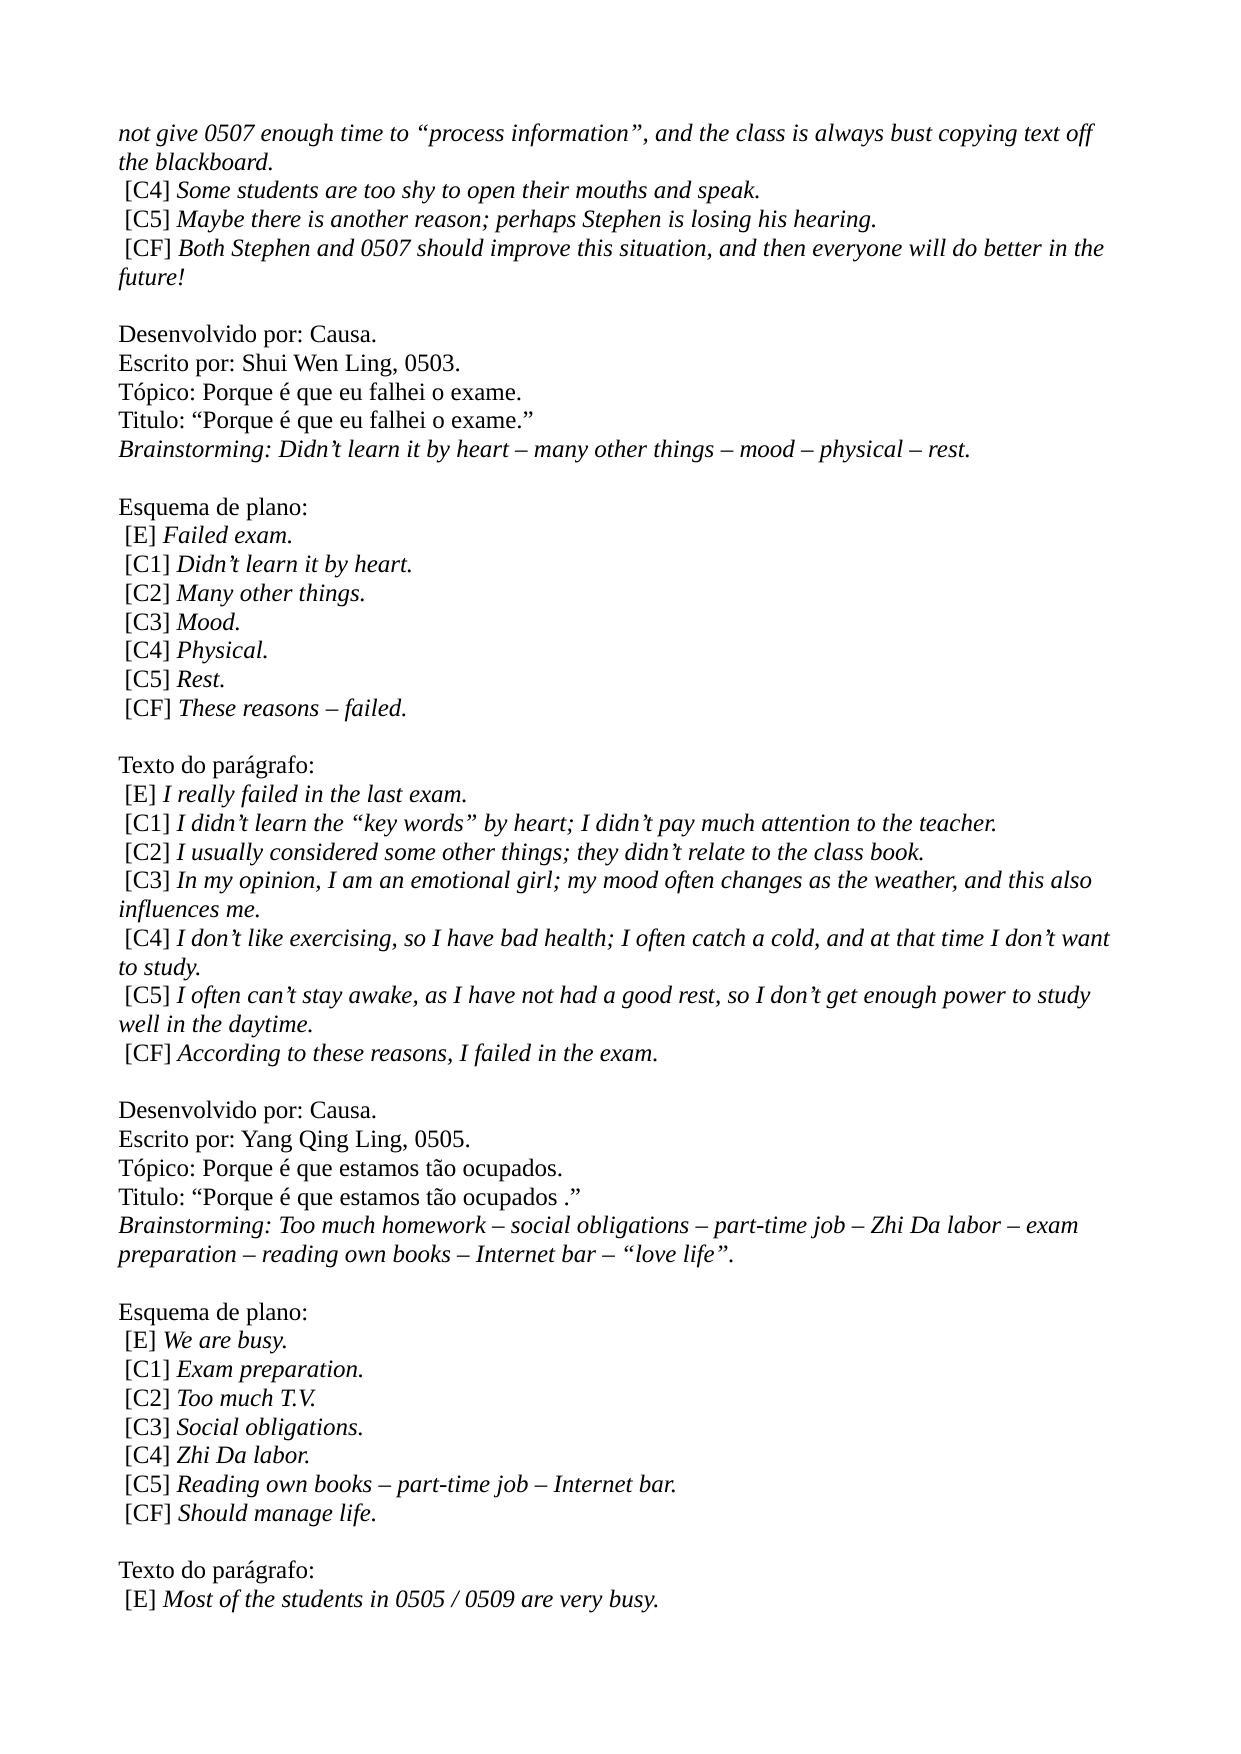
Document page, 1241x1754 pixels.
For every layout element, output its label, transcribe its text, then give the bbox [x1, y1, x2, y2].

text Esquema de plano: [E] Failed exam. [C1] Didn’t learn it by heart. [C2] Many other things. [C3] Mood. [C4] Physical. [C5] Rest. [CF] These reasons – failed. [118, 492, 1122, 751]
text not give 0507 enough time to “process information”, and the class is always bust copying text off the blackboard. [C4] Some students are too shy to open their mouths and speak. [C5] Maybe there is another reason; perhaps Stephen is losing his hearing. [CF] Both Stephen and 0507 should improve this situation, and then everyone will do better in the future! Desenvolvido por: Causa. Escrito por: Shui Wen Ling, 0503. Tópico: Porque é que eu falhei o exame. Titulo: “Porque é que eu falhei o exame.” Brainstorming: Didn’t learn it by heart – many other things – mood – physical – rest. [118, 118, 1122, 492]
text Texto do parágrafo: [E] I really failed in the last exam. [C1] I didn’t learn the “key words” by heart; I didn’t pay much attention to the teacher. [C2] I usually considered some other things; they didn’t relate to the class book. [C3] In my opinion, I am an emotional girl; my mood often changes as the weather, and this also influences me. [C4] I don’t like exercising, so I have bad health; I often catch a cold, and at that time I don’t want to study. [C5] I often can’t stay awake, as I have not had a good rest, so I don’t get enough power to study well in the daytime. [CF] According to these reasons, I failed in the exam. Desenvolvido por: Causa. Escrito por: Yang Qing Ling, 0505. Tópico: Porque é que estamos tão ocupados. Titulo: “Porque é que estamos tão ocupados .” Brainstorming: Too much homework – social obligations – part-time job – Zhi Da labor – exam preparation – reading own books – Internet bar – “love life”. [118, 751, 1122, 1297]
text Esquema de plano: [E] We are busy. [C1] Exam preparation. [C2] Too much T.V. [C3] Social obligations. [C4] Zhi Da labor. [C5] Reading own books – part-time job – Internet bar. [CF] Should manage life. [118, 1297, 1122, 1527]
text Texto do parágrafo: [E] Most of the students in 0505 / 0509 are very busy. [118, 1556, 1122, 1613]
